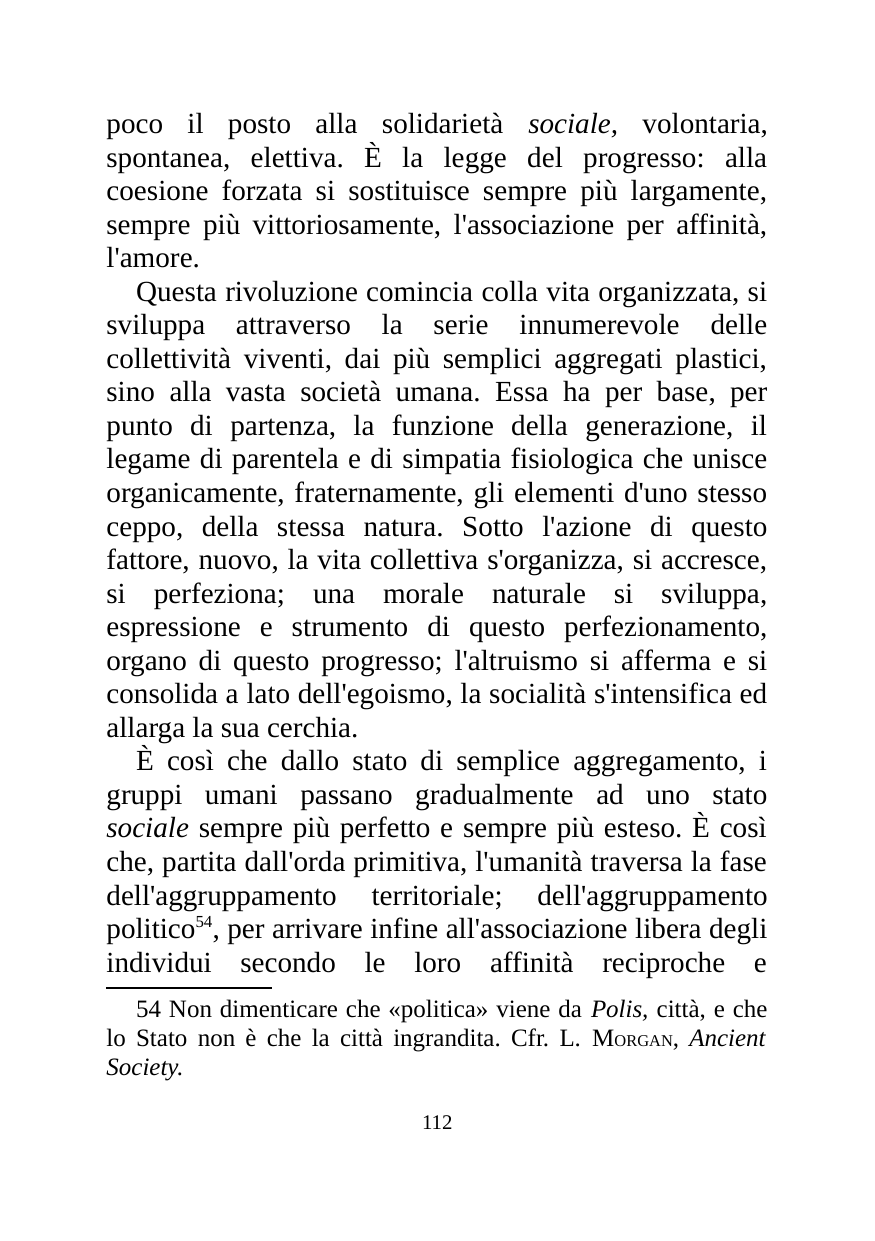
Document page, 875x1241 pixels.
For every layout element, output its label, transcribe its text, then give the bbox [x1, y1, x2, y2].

text Questa rivoluzione comincia colla vita organizzata, si sviluppa attraverso la serie innumerevole delle collettività viventi, dai più semplici aggregati plastici, sino alla vasta società umana. Essa ha per base, per punto di partenza, la funzione della generazione, il legame di parentela e di simpatia fisiologica che unisce organicamente, fraternamente, gli elementi d'uno stesso ceppo, della stessa natura. Sotto l'azione di questo fattore, nuovo, la vita collettiva s'organizza, si accresce, si perfeziona; una morale naturale si sviluppa, espressione e strumento di questo perfezionamento, organo di questo progresso; l'altruismo si afferma e si consolida a lato dell'egoismo, la socialità s'intensifica ed allarga la sua cerchia. [106, 274, 768, 743]
text Non dimenticare che «politica» viene da Polis, città, e che lo Stato non è che la città ingrandita. Cfr. L. Morgan, Ancient Society. [106, 994, 768, 1080]
text È così che dallo stato di semplice aggregamento, i gruppi umani passano gradualmente ad uno stato sociale sempre più perfetto e sempre più esteso. È così che, partita dall'orda primitiva, l'umanità traversa la fase dell'aggruppamento territoriale; dell'aggruppamento politico, per arrivare infine all'associazione libera degli individui secondo le loro affinità reciproche e [106, 743, 768, 978]
text poco il posto alla solidarietà sociale, volontaria, spontanea, elettiva. È la legge del progresso: alla coesione forzata si sostituisce sempre più largamente, sempre più vittoriosamente, l'associazione per affinità, l'amore. [106, 106, 768, 274]
